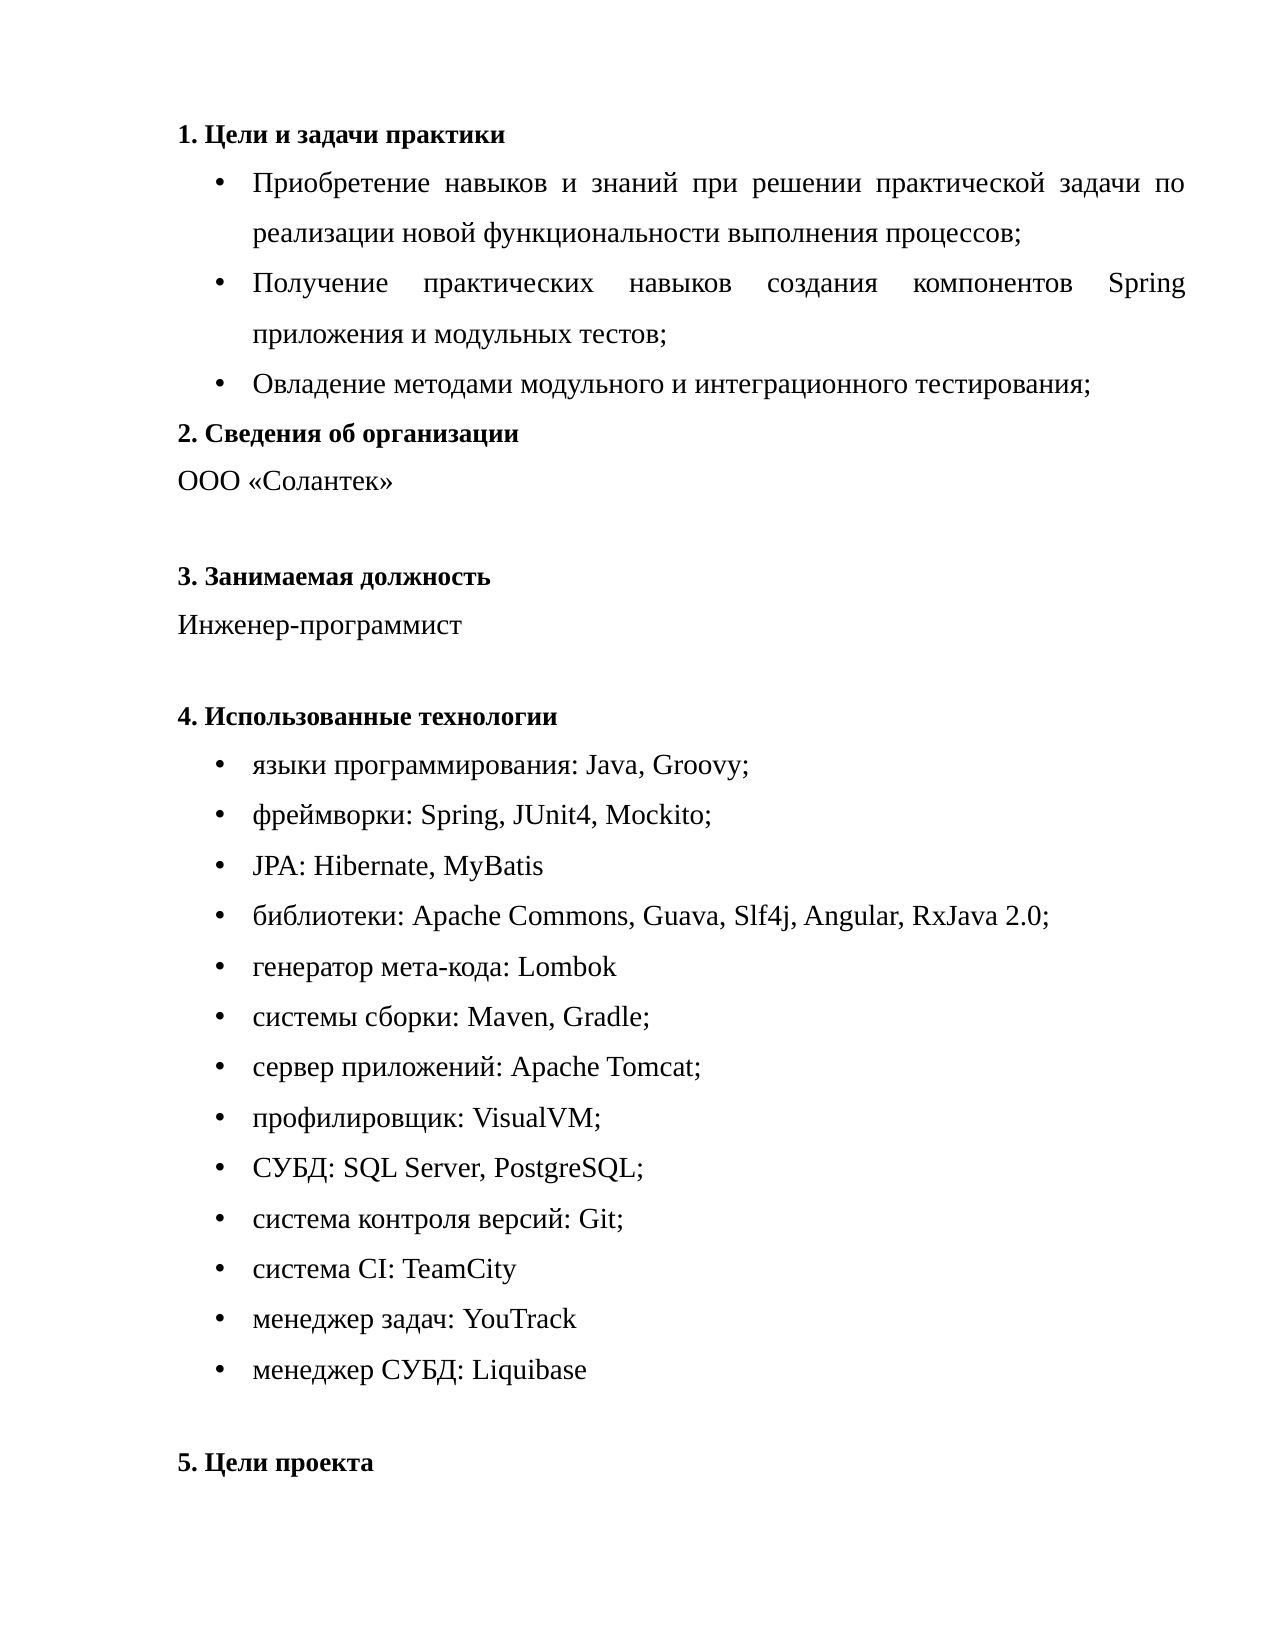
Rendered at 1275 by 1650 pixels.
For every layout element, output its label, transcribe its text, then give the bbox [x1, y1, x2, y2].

list 2. Сведения об организации [177, 417, 1186, 448]
list профилировщик: VisualVM; [215, 1100, 1186, 1134]
list 1. Цели и задачи практики [177, 118, 1186, 149]
list JPA: Hibernate, MyBatis [215, 848, 1186, 882]
list СУБД: SQL Server, PostgreSQL; [215, 1150, 1186, 1184]
text Инженер-программист [177, 607, 1186, 641]
list менеджер задач: YouTrack [215, 1302, 1186, 1335]
list генератор мета-кода: Lombok [215, 949, 1186, 982]
list менеджер СУБД: Liquibase [215, 1352, 1186, 1386]
list сервер приложений: Apache Tomcat; [215, 1049, 1186, 1083]
text ООО «Солантек» [177, 463, 1186, 497]
list системы сборки: Maven, Gradle; [215, 999, 1186, 1033]
list Приобретение навыков и знаний при решении практической задачи по реализации новой функциональности выполнения процессов; [215, 165, 1186, 249]
list 4. Использованные технологии [177, 700, 1186, 732]
list 5. Цели проекта [177, 1446, 1186, 1477]
list система CI: TeamCity [215, 1251, 1186, 1285]
list 3. Занимаемая должность [177, 560, 1186, 591]
list Овладение методами модульного и интеграционного тестирования; [215, 366, 1186, 400]
list Получение практических навыков создания компонентов Spring приложения и модульных тестов; [215, 266, 1186, 349]
list языки программирования: Java, Groovy; [215, 747, 1186, 781]
list фреймворки: Spring, JUnit4, Mockito; [215, 797, 1186, 831]
list система контроля версий: Git; [215, 1201, 1186, 1234]
list библиотеки: Apache Commons, Guava, Slf4j, Angular, RxJava 2.0; [215, 898, 1186, 932]
